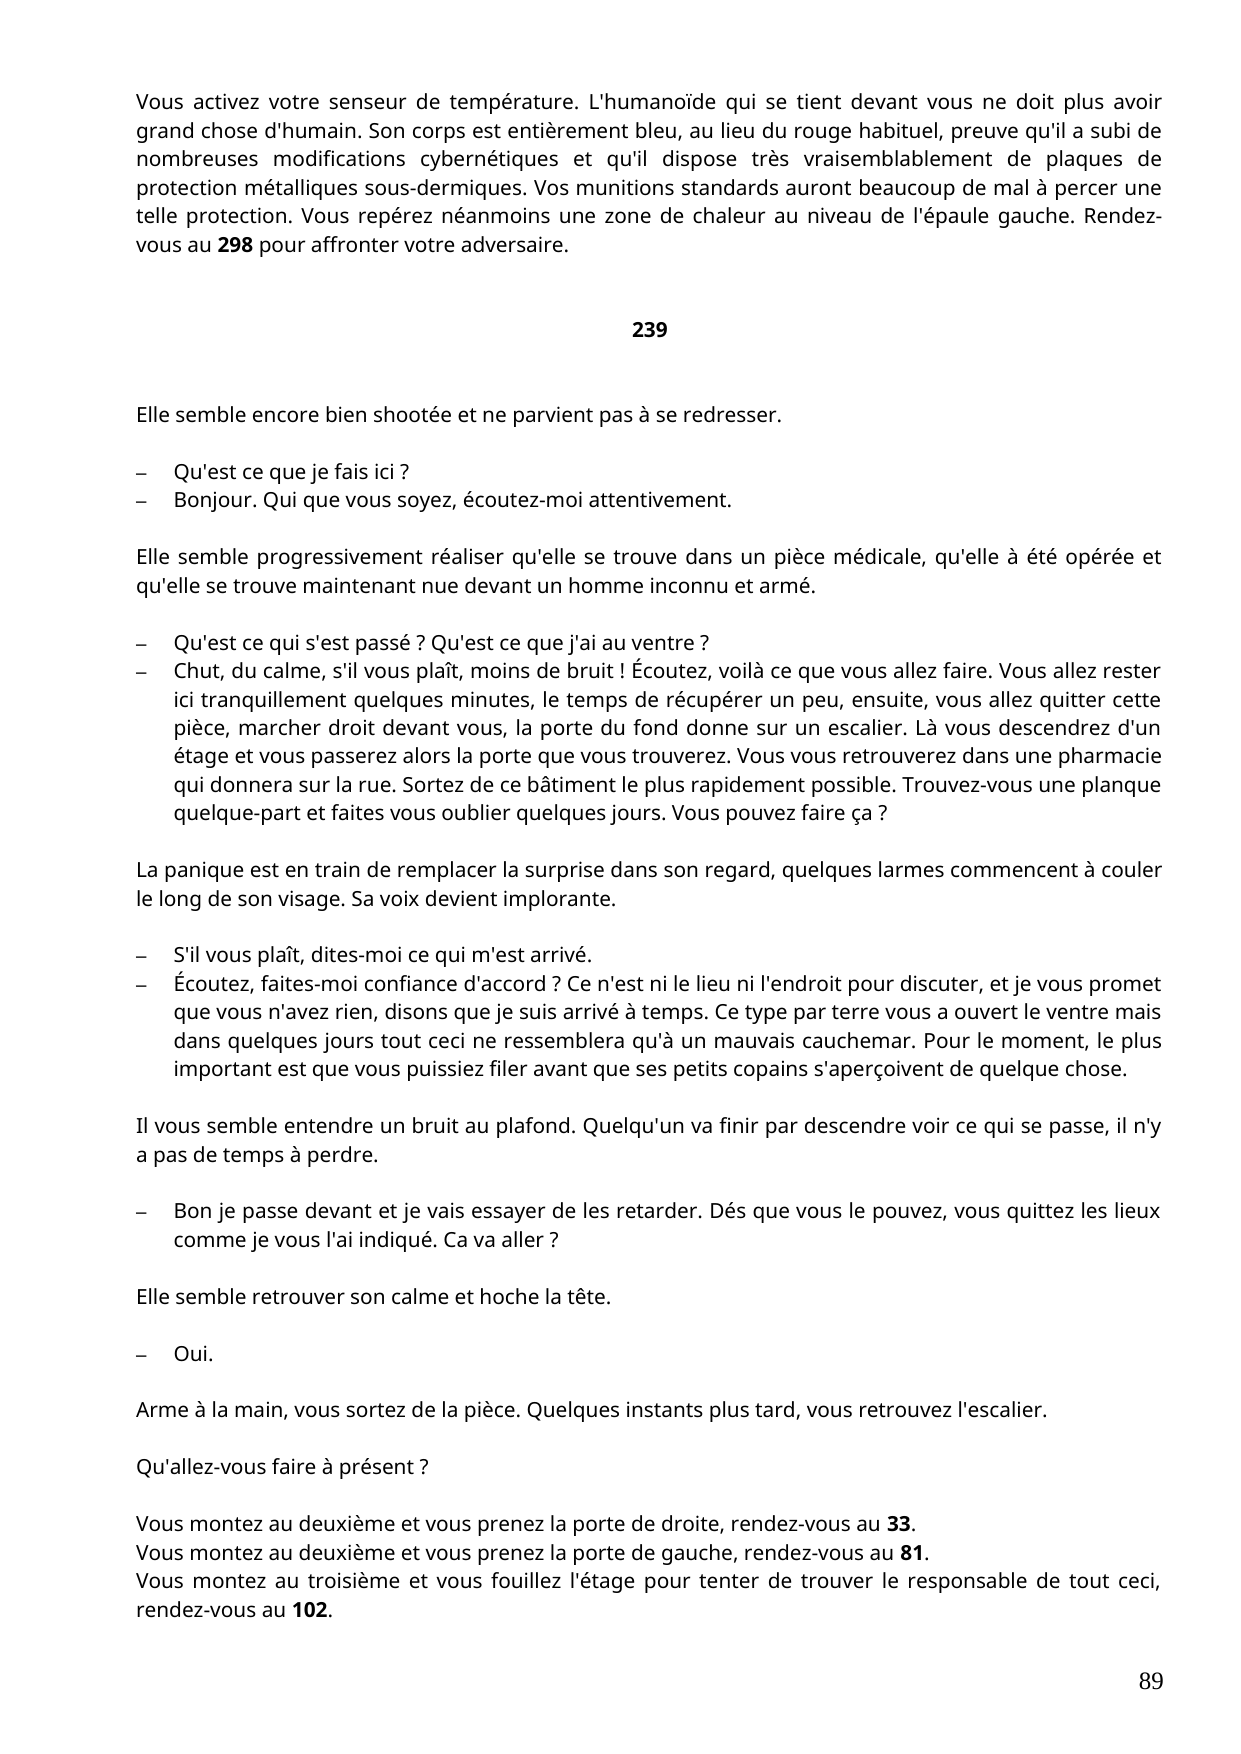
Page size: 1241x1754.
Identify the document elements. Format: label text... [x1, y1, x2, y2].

list Écoutez, faites-moi confiance d'accord ? Ce n'est ni le lieu ni l'endroit pour discuter, et je vous promet que vous n'avez rien, disons que je suis arrivé à temps. Ce type par terre vous a ouvert le ventre mais dans quelques jours tout ceci ne ressemblera qu'à un mauvais cauchemar. Pour le moment, le plus important est que vous puissiez filer avant que ses petits copains s'aperçoivent de quelque chose. [136, 969, 1163, 1083]
text Qu'allez-vous faire à présent ? [136, 1452, 1163, 1481]
list Qu'est ce que je fais ici ? [136, 457, 1163, 486]
list Qu'est ce qui s'est passé ? Qu'est ce que j'ai au ventre ? [136, 628, 1163, 656]
text Elle semble progressivement réaliser qu'elle se trouve dans un pièce médicale, qu'elle à été opérée et qu'elle se trouve maintenant nue devant un homme inconnu et armé. [136, 542, 1163, 599]
list Oui. [136, 1339, 1163, 1367]
text Arme à la main, vous sortez de la pièce. Quelques instants plus tard, vous retrouvez l'escalier. [136, 1396, 1163, 1424]
text Il vous semble entendre un bruit au plafond. Quelqu'un va finir par descendre voir ce qui se passe, il n'y a pas de temps à perdre. [136, 1111, 1163, 1168]
text Elle semble retrouver son calme et hoche la tête. [136, 1282, 1163, 1310]
list Chut, du calme, s'il vous plaît, moins de bruit ! Écoutez, voilà ce que vous allez faire. Vous allez rester ici tranquillement quelques minutes, le temps de récupérer un peu, ensuite, vous allez quitter cette pièce, marcher droit devant vous, la porte du fond donne sur un escalier. Là vous descendrez d'un étage et vous passerez alors la porte que vous trouverez. Vous vous retrouverez dans une pharmacie qui donnera sur la rue. Sortez de ce bâtiment le plus rapidement possible. Trouvez-vous une planque quelque-part et faites vous oublier quelques jours. Vous pouvez faire ça ? [136, 656, 1163, 827]
text Vous montez au deuxième et vous prenez la porte de droite, rendez-vous au 33. [136, 1509, 1163, 1538]
text Vous montez au troisième et vous fouillez l'étage pour tenter de trouver le responsable de tout ceci, rendez-vous au 102. [136, 1566, 1163, 1623]
text 239 [136, 315, 1163, 343]
text La panique est en train de remplacer la surprise dans son regard, quelques larmes commencent à couler le long de son visage. Sa voix devient implorante. [136, 855, 1163, 912]
list Bonjour. Qui que vous soyez, écoutez-moi attentivement. [136, 486, 1163, 514]
text Elle semble encore bien shootée et ne parvient pas à se redresser. [136, 400, 1163, 429]
list S'il vous plaît, dites-moi ce qui m'est arrivé. [136, 941, 1163, 969]
list Bon je passe devant et je vais essayer de les retarder. Dés que vous le pouvez, vous quittez les lieux comme je vous l'ai indiqué. Ca va aller ? [136, 1197, 1163, 1253]
text Vous activez votre senseur de température. L'humanoïde qui se tient devant vous ne doit plus avoir grand chose d'humain. Son corps est entièrement bleu, au lieu du rouge habituel, preuve qu'il a subi de nombreuses modifications cybernétiques et qu'il dispose très vraisemblablement de plaques de protection métalliques sous-dermiques. Vos munitions standards auront beaucoup de mal à percer une telle protection. Vous repérez néanmoins une zone de chaleur au niveau de l'épaule gauche. Rendez-vous au 298 pour affronter votre adversaire. [136, 87, 1163, 258]
text Vous montez au deuxième et vous prenez la porte de gauche, rendez-vous au 81. [136, 1538, 1163, 1566]
